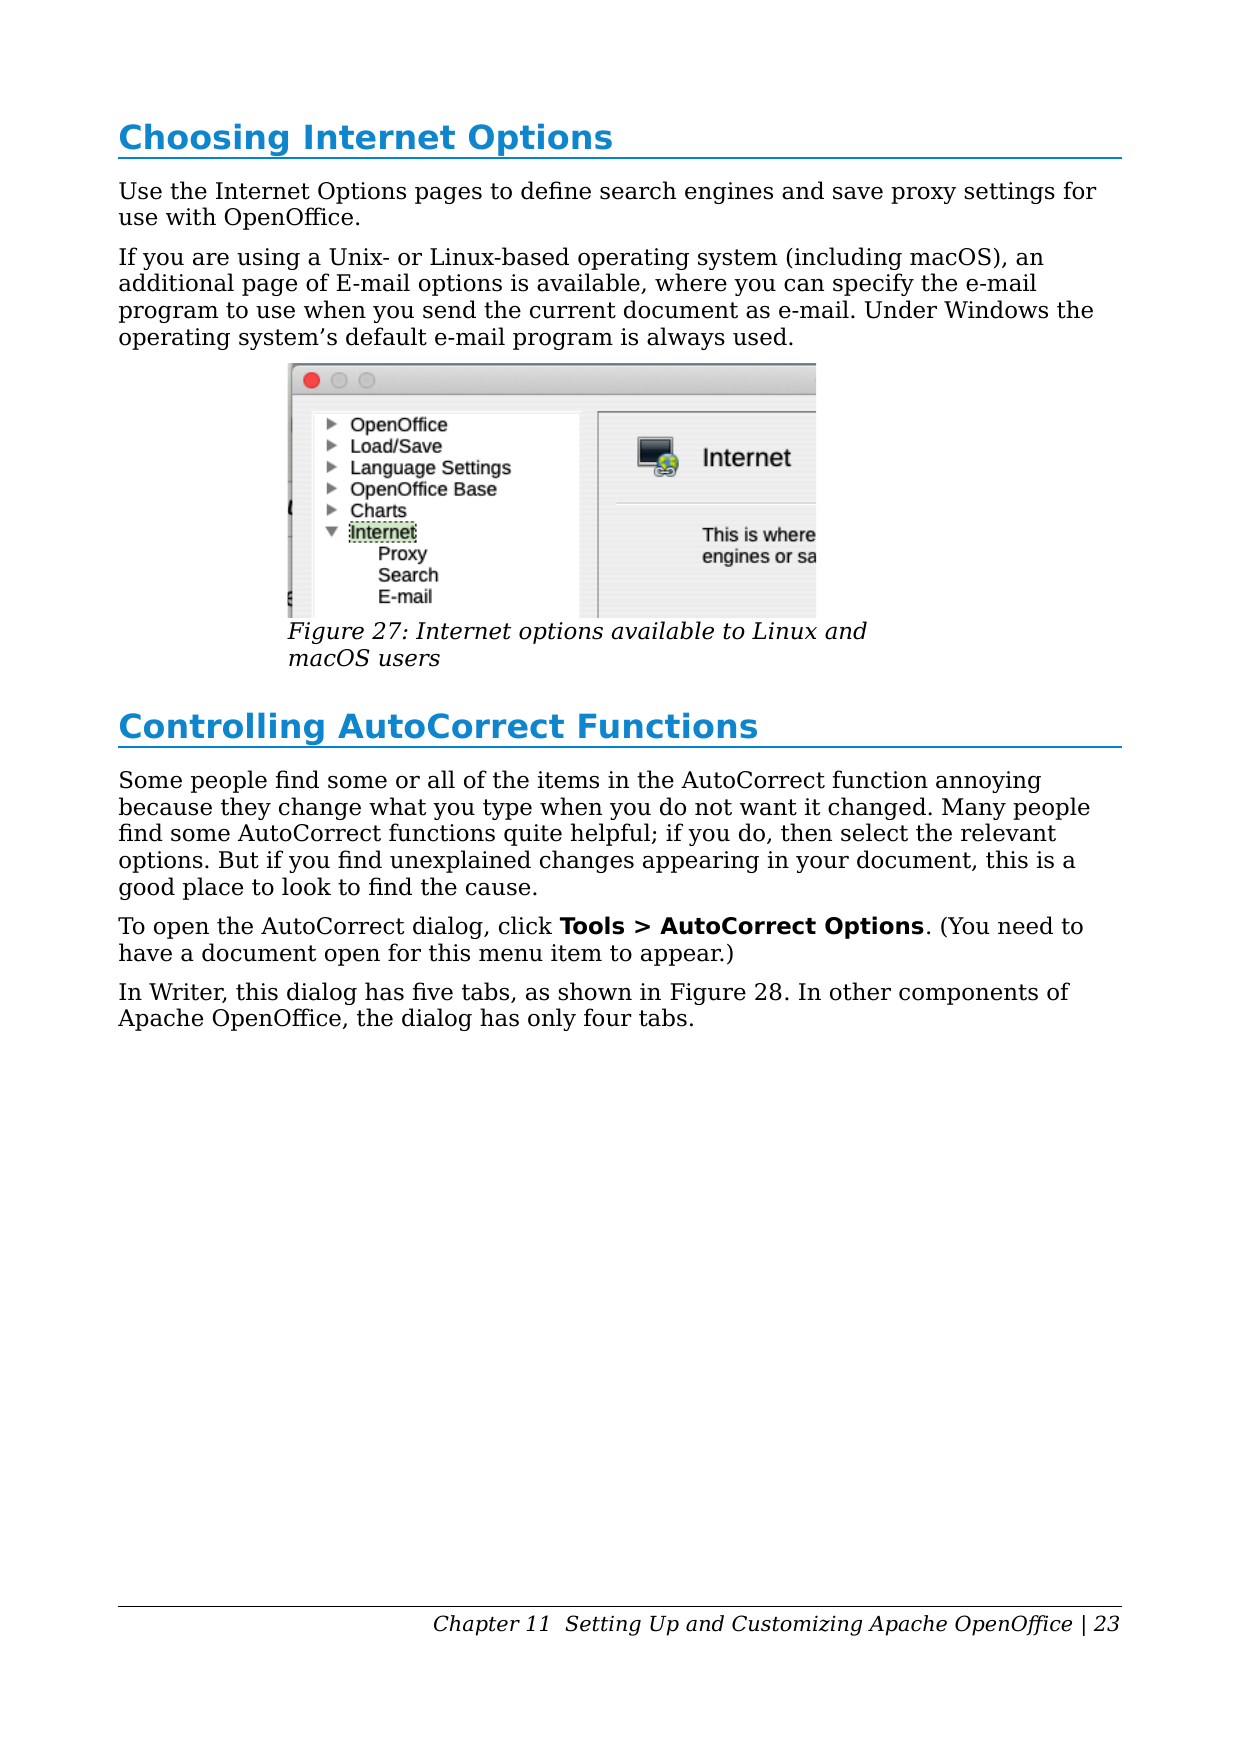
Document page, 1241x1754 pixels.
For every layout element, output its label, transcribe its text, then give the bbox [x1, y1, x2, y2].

text Figure 27: Internet options available to Linux and macOS users [288, 618, 953, 671]
subtitle Controlling AutoCorrect Functions [118, 707, 1122, 746]
subtitle Choosing Internet Options [118, 118, 1122, 157]
text If you are using a Unix- or Linux-based operating system (including macOS), an additional page of E-mail options is available, where you can specify the e-mail program to use when you send the current document as e-mail. Under Windows the operating system’s default e-mail program is always used. [118, 244, 1122, 350]
text In Writer, this dialog has five tabs, as shown in Figure 28. In other components of Apache OpenOffice, the dialog has only four tabs. [118, 979, 1122, 1032]
text Some people find some or all of the items in the AutoCorrect function annoying because they change what you type when you do not want it changed. Many people find some AutoCorrect functions quite helpful; if you do, then select the relevant options. But if you find unexplained changes appearing in your document, this is a good place to look to find the cause. [118, 767, 1122, 901]
text To open the AutoCorrect dialog, click Tools > AutoCorrect Options. (You need to have a document open for this menu item to appear.) [118, 913, 1122, 966]
picture [287, 363, 817, 618]
text Use the Internet Options pages to define search engines and save proxy settings for use with OpenOffice. [118, 178, 1122, 231]
